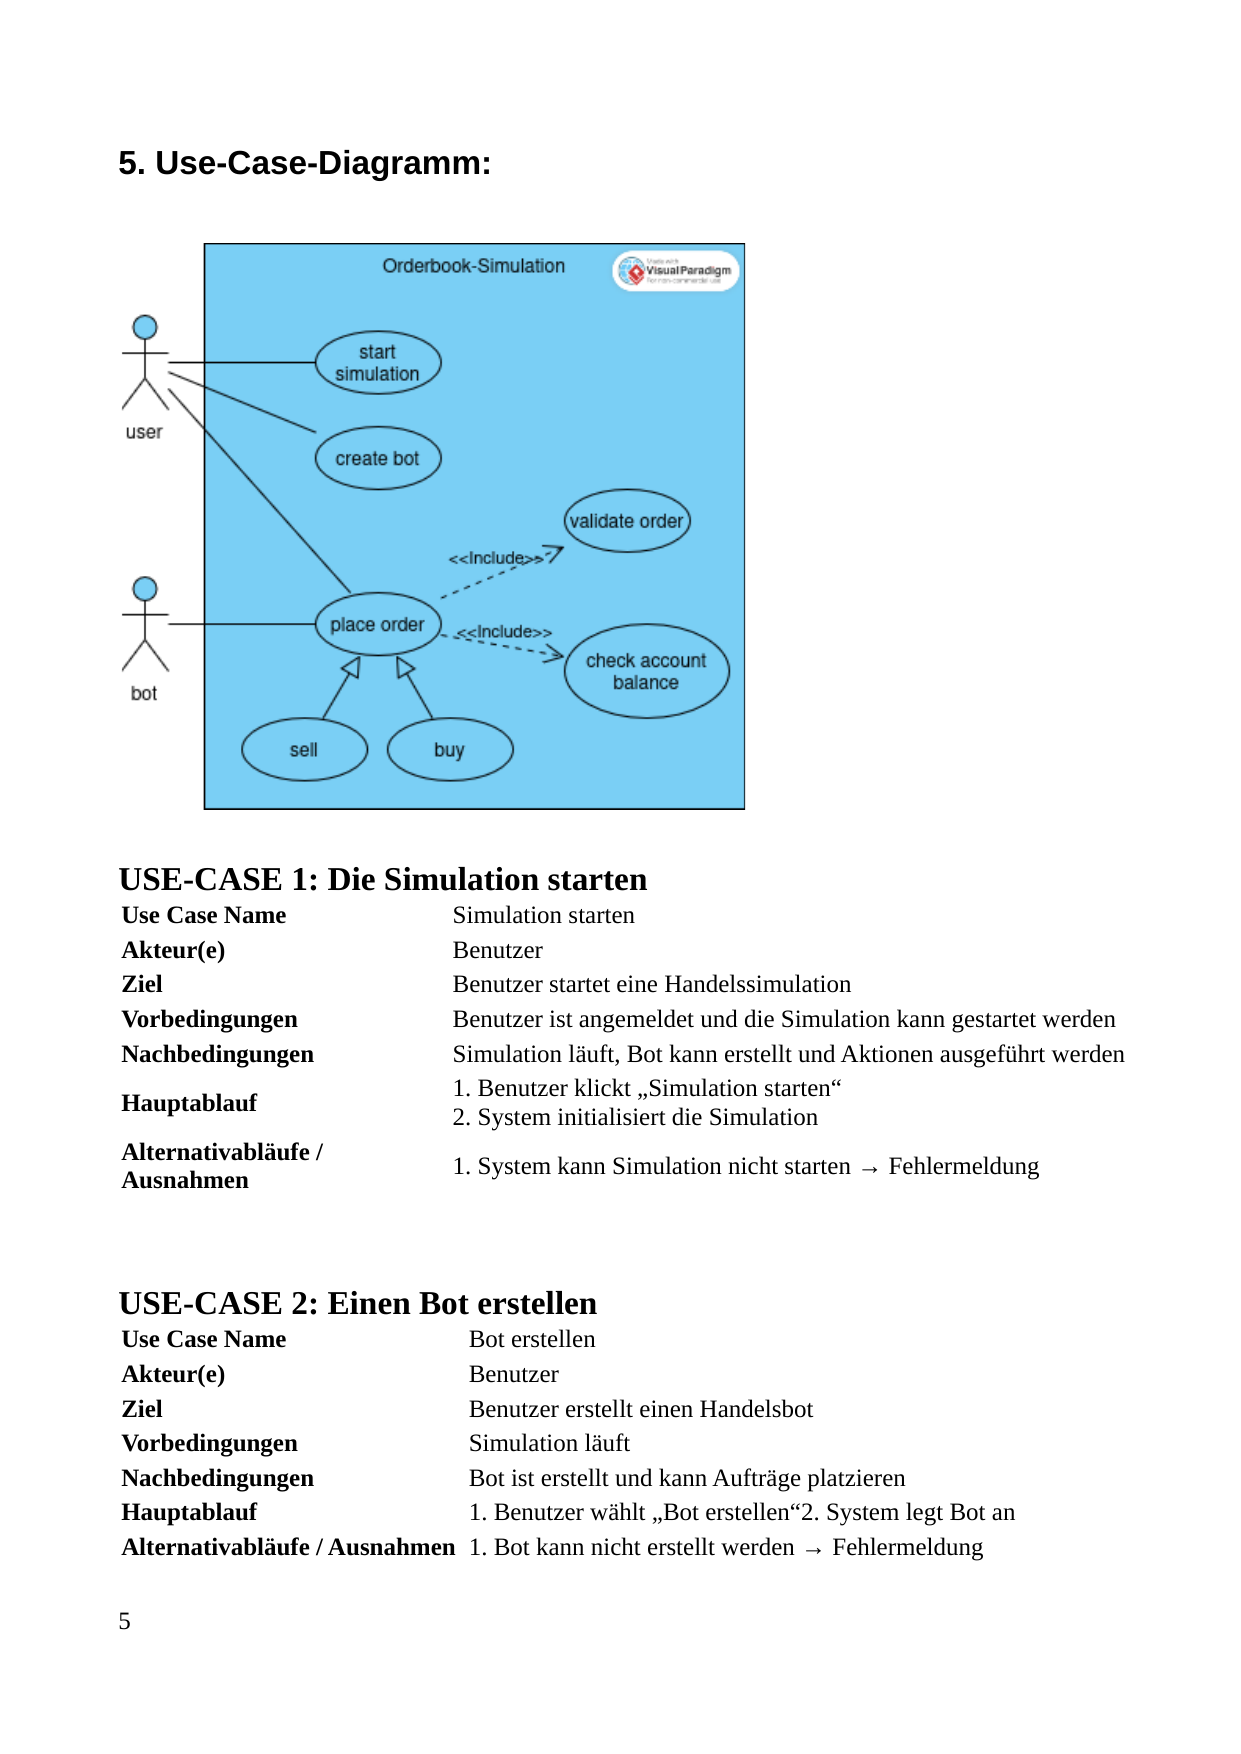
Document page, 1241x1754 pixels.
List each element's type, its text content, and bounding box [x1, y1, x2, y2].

table_cell Alternativabläufe / Ausnahmen [118, 1529, 466, 1564]
table_cell Nachbedingungen [118, 1036, 449, 1070]
table_cell Benutzer [450, 932, 1157, 967]
table_cell Ziel [118, 1391, 466, 1425]
table_cell Benutzer erstellt einen Handelsbot [466, 1391, 1028, 1425]
table_cell Ziel [118, 967, 449, 1001]
table_cell Simulation läuft [466, 1425, 1028, 1460]
table_cell 1. Benutzer klickt „Simulation starten“ 2. System initialisiert die Simulation [450, 1070, 1157, 1134]
table_cell Benutzer [466, 1356, 1028, 1391]
table_cell Benutzer ist angemeldet und die Simulation kann gestartet werden [450, 1001, 1157, 1036]
table_header Use Case Name [118, 1322, 466, 1356]
table_header Use Case Name [118, 898, 449, 932]
table_cell 1. Bot kann nicht erstellt werden → Fehlermeldung [466, 1529, 1028, 1564]
picture [121, 243, 746, 810]
subtitle 5. Use-Case-Diagramm: [118, 131, 1122, 182]
table_header Simulation starten [450, 898, 1157, 932]
table_cell Vorbedingungen [118, 1001, 449, 1036]
table_cell Benutzer startet eine Handelssimulation [450, 967, 1157, 1001]
table_cell Bot ist erstellt und kann Aufträge platzieren [466, 1460, 1028, 1494]
table_cell Alternativabläufe / Ausnahmen [118, 1134, 449, 1197]
text USE-CASE 1: Die Simulation starten [118, 859, 1122, 897]
table_cell Nachbedingungen [118, 1460, 466, 1494]
table_cell 1. Benutzer wählt „Bot erstellen“2. System legt Bot an [466, 1495, 1028, 1529]
text USE-CASE 2: Einen Bot erstellen [118, 1283, 1122, 1322]
table_cell Vorbedingungen [118, 1425, 466, 1460]
table_cell Akteur(e) [118, 1356, 466, 1391]
table_cell Hauptablauf [118, 1070, 449, 1134]
table_header Bot erstellen [466, 1322, 1028, 1356]
table_cell Hauptablauf [118, 1495, 466, 1529]
table_cell 1. System kann Simulation nicht starten → Fehlermeldung [450, 1134, 1157, 1197]
table_cell Simulation läuft, Bot kann erstellt und Aktionen ausgeführt werden [450, 1036, 1157, 1070]
table_cell Akteur(e) [118, 932, 449, 967]
